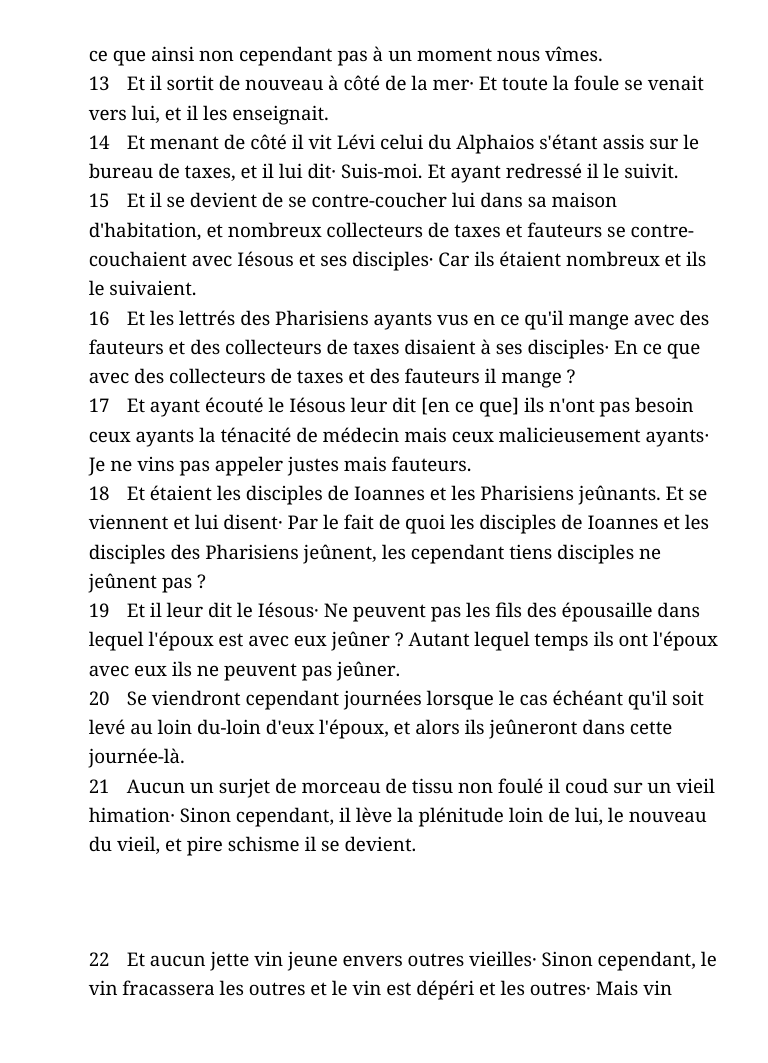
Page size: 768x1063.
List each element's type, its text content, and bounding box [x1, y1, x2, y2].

text ce que ainsi non cependant pas à un moment nous vîmes. 13 Et il sortit de nouveau à côté de la mer· Et toute la foule se venait vers lui, et il les enseignait. 14 Et menant de côté il vit Lévi celui du Alphaios s'étant assis sur le bureau de taxes, et il lui dit· Suis-moi. Et ayant redressé il le suivit. 15 Et il se devient de se contre-coucher lui dans sa maison d'habitation, et nombreux collecteurs de taxes et fauteurs se contre-couchaient avec Iésous et ses disciples· Car ils étaient nombreux et ils le suivaient. 16 Et les lettrés des Pharisiens ayants vus en ce qu'il mange avec des fauteurs et des collecteurs de taxes disaient à ses disciples· En ce que avec des collecteurs de taxes et des fauteurs il mange ? 17 Et ayant écouté le Iésous leur dit [en ce que] ils n'ont pas besoin ceux ayants la ténacité de médecin mais ceux malicieusement ayants· Je ne vins pas appeler justes mais fauteurs. 18 Et étaient les disciples de Ioannes et les Pharisiens jeûnants. Et se viennent et lui disent· Par le fait de quoi les disciples de Ioannes et les disciples des Pharisiens jeûnent, les cependant tiens disciples ne jeûnent pas ? 19 Et il leur dit le Iésous· Ne peuvent pas les fils des épousaille dans lequel l'époux est avec eux jeûner ? Autant lequel temps ils ont l'époux avec eux ils ne peuvent pas jeûner. 20 Se viendront cependant journées lorsque le cas échéant qu'il soit levé au loin du-loin d'eux l'époux, et alors ils jeûneront dans cette journée-là. 21 Aucun un surjet de morceau de tissu non foulé il coud sur un vieil himation· Sinon cependant, il lève la plénitude loin de lui, le nouveau du vieil, et pire schisme il se devient. [88, 41, 726, 884]
text 22 Et aucun jette vin jeune envers outres vieilles· Sinon cependant, le vin fracassera les outres et le vin est dépéri et les outres· Mais vin [88, 946, 726, 1001]
